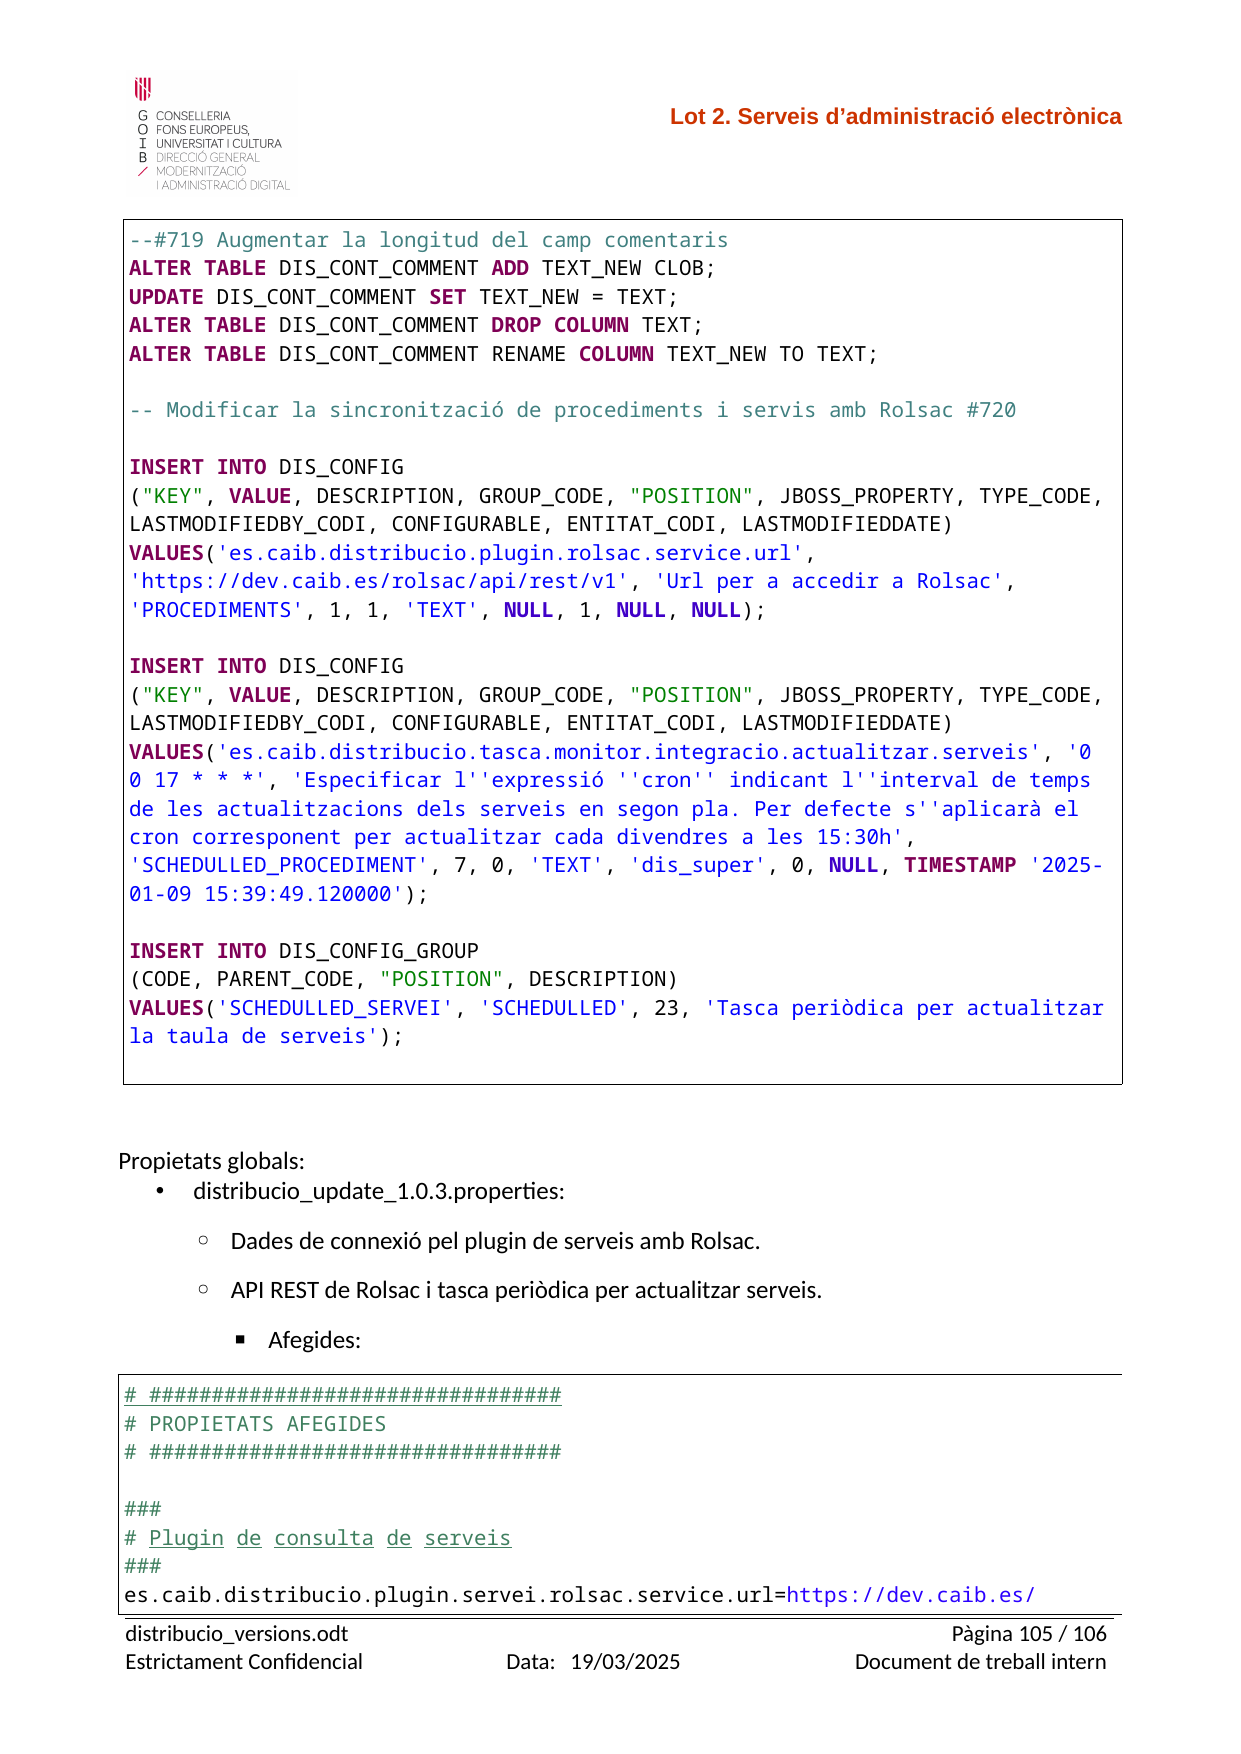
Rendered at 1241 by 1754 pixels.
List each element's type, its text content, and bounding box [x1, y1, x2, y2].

list Dades de connexió pel plugin de serveis amb Rolsac. [193, 1225, 1122, 1256]
list API REST de Rolsac i tasca periòdica per actualitzar serveis. [193, 1275, 1122, 1305]
table_header # ################################# # PROPIETATS AFEGIDES # ################################# ### # Plugin de consulta de serveis ### es.caib.distribucio.plugin.servei.rolsac.service.url=https://dev.caib.es/ [119, 1375, 1122, 1614]
list Afegides: [231, 1324, 1122, 1355]
list distribucio_update_1.0.3.properties: [156, 1176, 1122, 1206]
text Propietats globals: [118, 1145, 1122, 1176]
picture [126, 70, 299, 197]
table_header --#719 Augmentar la longitud del camp comentaris ALTER TABLE DIS_CONT_COMMENT ADD TEXT_NEW CLOB; UPDATE DIS_CONT_COMMENT SET TEXT_NEW = TEXT; ALTER TABLE DIS_CONT_COMMENT DROP COLUMN TEXT; ALTER TABLE DIS_CONT_COMMENT RENAME COLUMN TEXT_NEW TO TEXT; -- Modificar la sincronització de procediments i servis amb Rolsac #720 INSERT INTO DIS_CONFIG ("KEY", VALUE, DESCRIPTION, GROUP_CODE, "POSITION", JBOSS_PROPERTY, TYPE_CODE, LASTMODIFIEDBY_CODI, CONFIGURABLE, ENTITAT_CODI, LASTMODIFIEDDATE) VALUES('es.caib.distribucio.plugin.rolsac.service.url', 'https://dev.caib.es/rolsac/api/rest/v1', 'Url per a accedir a Rolsac', 'PROCEDIMENTS', 1, 1, 'TEXT', NULL, 1, NULL, NULL); INSERT INTO DIS_CONFIG ("KEY", VALUE, DESCRIPTION, GROUP_CODE, "POSITION", JBOSS_PROPERTY, TYPE_CODE, LASTMODIFIEDBY_CODI, CONFIGURABLE, ENTITAT_CODI, LASTMODIFIEDDATE) VALUES('es.caib.distribucio.tasca.monitor.integracio.actualitzar.serveis', '0 0 17 * * *', 'Especificar l''expressió ''cron'' indicant l''interval de temps de les actualitzacions dels serveis en segon pla. Per defecte s''aplicarà el cron corresponent per actualitzar cada divendres a les 15:30h', 'SCHEDULLED_PROCEDIMENT', 7, 0, 'TEXT', 'dis_super', 0, NULL, TIMESTAMP '2025-01-09 15:39:49.120000'); INSERT INTO DIS_CONFIG_GROUP (CODE, PARENT_CODE, "POSITION", DESCRIPTION) VALUES('SCHEDULLED_SERVEI', 'SCHEDULLED', 23, 'Tasca periòdica per actualitzar la taula de serveis'); [124, 220, 1122, 1084]
